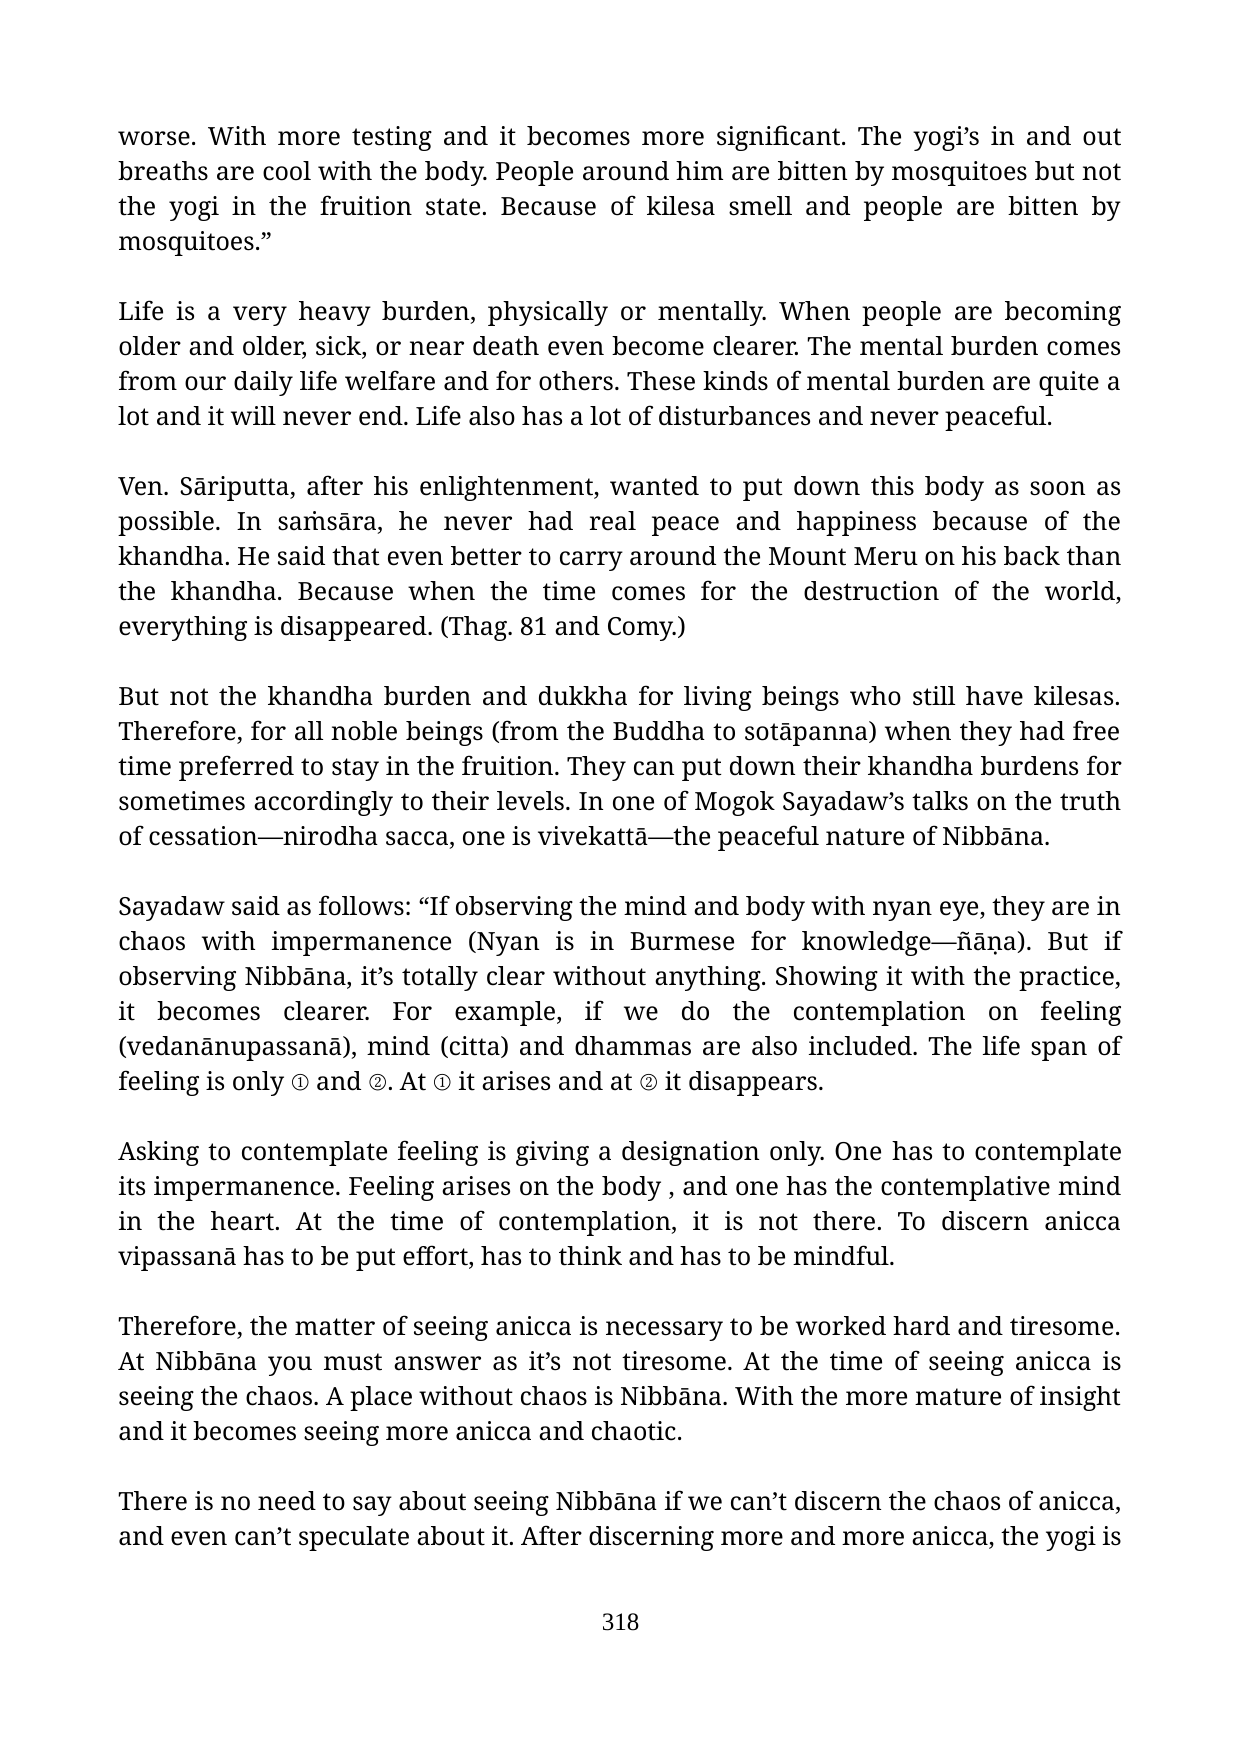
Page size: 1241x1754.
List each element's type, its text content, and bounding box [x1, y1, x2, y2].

text worse. With more testing and it becomes more significant. The yogi’s in and out breaths are cool with the body. People around him are bitten by mosquitoes but not the yogi in the fruition state. Because of kilesa smell and people are bitten by mosquitoes.” Life is a very heavy burden, physically or mentally. When people are becoming older and older, sick, or near death even become clearer. The mental burden comes from our daily life welfare and for others. These kinds of mental burden are quite a lot and it will never end. Life also has a lot of disturbances and never peaceful. Ven. Sāriputta, after his enlightenment, wanted to put down this body as soon as possible. In saṁsāra, he never had real peace and happiness because of the khandha. He said that even better to carry around the Mount Meru on his back than the khandha. Because when the time comes for the destruction of the world, everything is disappeared. (Thag. 81 and Comy.) But not the khandha burden and dukkha for living beings who still have kilesas. Therefore, for all noble beings (from the Buddha to sotāpanna) when they had free time preferred to stay in the fruition. They can put down their khandha burdens for sometimes accordingly to their levels. In one of Mogok Sayadaw’s talks on the truth of cessation—nirodha sacca, one is vivekattā—the peaceful nature of Nibbāna. Sayadaw said as follows: “If observing the mind and body with nyan eye, they are in chaos with impermanence (Nyan is in Burmese for knowledge—ñāṇa). But if observing Nibbāna, it’s totally clear without anything. Showing it with the practice, it becomes clearer. For example, if we do the contemplation on feeling (vedanānupassanā), mind (citta) and dhammas are also included. The life span of feeling is only ① and ②. At ① it arises and at ② it disappears. Asking to contemplate feeling is giving a designation only. One has to contemplate its impermanence. Feeling arises on the body , and one has the contemplative mind in the heart. At the time of contemplation, it is not there. To discern anicca vipassanā has to be put effort, has to think and has to be mindful. Therefore, the matter of seeing anicca is necessary to be worked hard and tiresome. At Nibbāna you must answer as it’s not tiresome. At the time of seeing anicca is seeing the chaos. A place without chaos is Nibbāna. With the more mature of insight and it becomes seeing more anicca and chaotic. There is no need to say about seeing Nibbāna if we can’t discern the chaos of anicca, and even can’t speculate about it. After discerning more and more anicca, the yogi is [118, 118, 1122, 1553]
